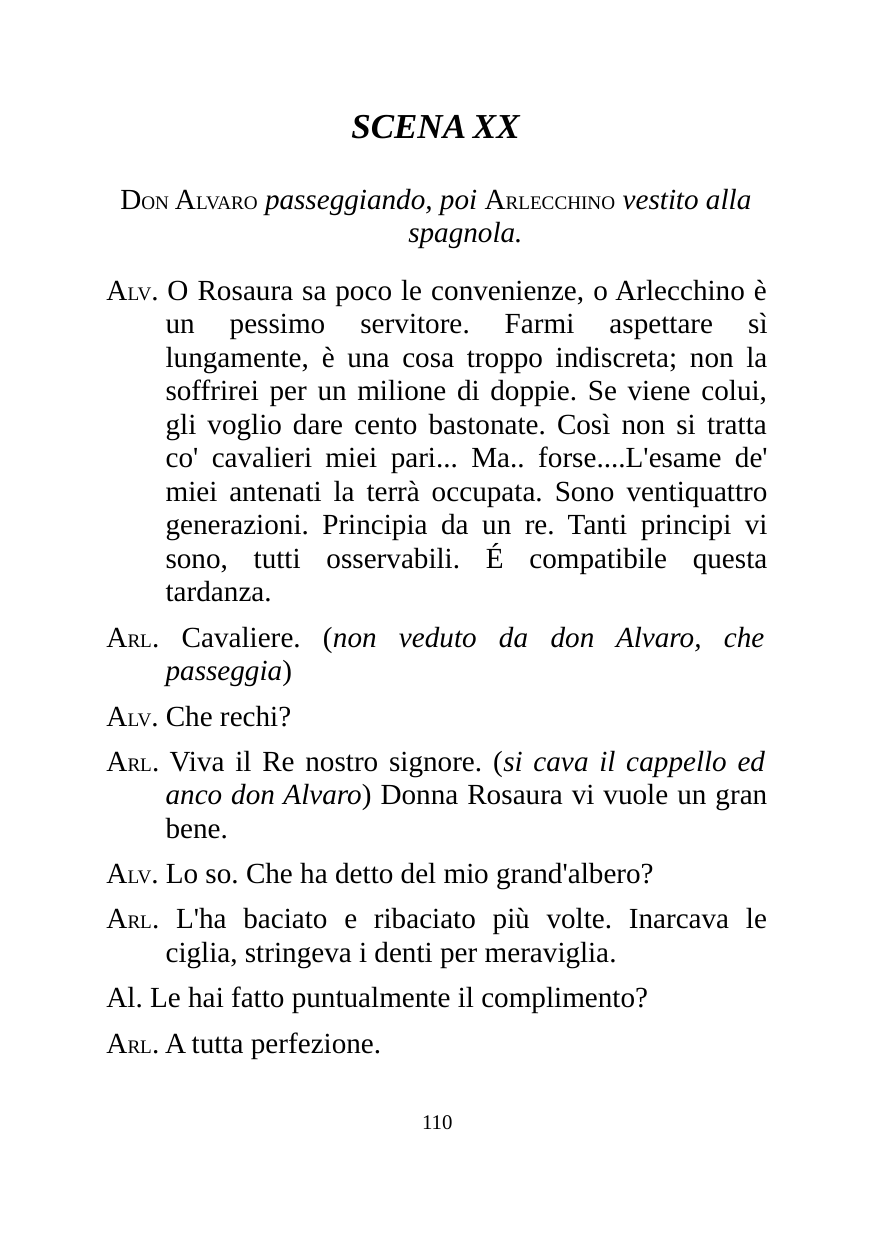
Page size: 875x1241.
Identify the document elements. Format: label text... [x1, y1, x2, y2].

subtitle SCENA XX [106, 106, 768, 146]
text Alv. Che rechi? [106, 699, 768, 732]
text Arl. L'ha baciato e ribaciato più volte. Inarcava le ciglia, stringeva i denti per meraviglia. [106, 902, 768, 969]
text Arl. A tutta perfezione. [106, 1026, 768, 1059]
text Al. Le hai fatto puntualmente il complimento? [106, 981, 768, 1014]
text Don Alvaro passeggiando, poi Arlecchino vestito alla spagnola. [106, 182, 768, 249]
text Arl. Cavaliere. (non veduto da don Alvaro, che passeggia) [106, 620, 768, 687]
text Arl. Viva il Re nostro signore. (si cava il cappello ed anco don Alvaro) Donna Rosaura vi vuole un gran bene. [106, 744, 768, 844]
text Alv. O Rosaura sa poco le convenienze, o Arlecchino è un pessimo servitore. Farmi aspettare sì lungamente, è una cosa troppo indiscreta; non la soffrirei per un milione di doppie. Se viene colui, gli voglio dare cento bastonate. Così non si tratta co' cavalieri miei pari... Ma.. forse....L'esame de' miei antenati la terrà occupata. Sono ventiquattro generazioni. Principia da un re. Tanti principi vi sono, tutti osservabili. É compatibile questa tardanza. [106, 273, 768, 608]
text Alv. Lo so. Che ha detto del mio grand'albero? [106, 856, 768, 890]
